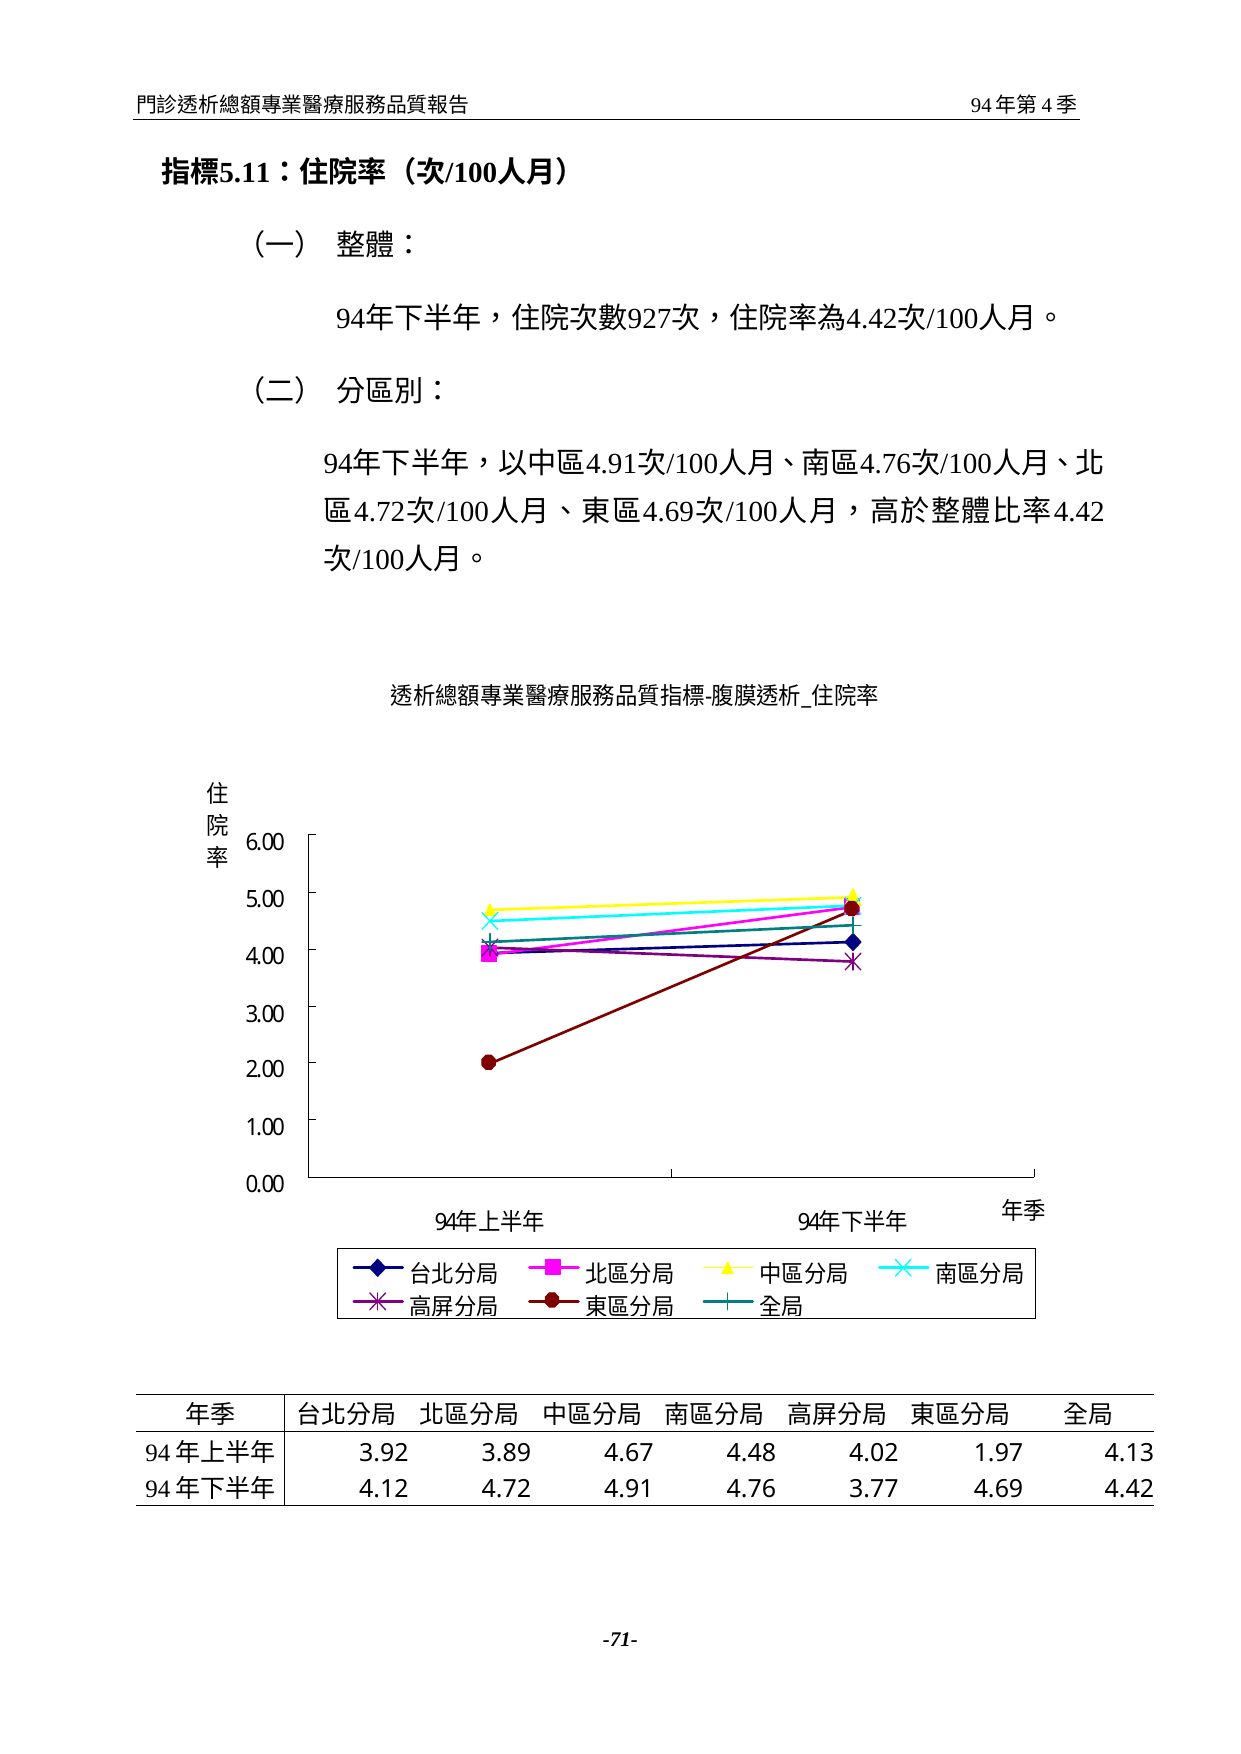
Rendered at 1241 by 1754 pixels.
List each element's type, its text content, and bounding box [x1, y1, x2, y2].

table_header 全局 [1023, 1395, 1154, 1431]
table_cell 4.67 [531, 1432, 653, 1468]
list 整體： [236, 217, 1104, 265]
table_cell 4.69 [898, 1469, 1023, 1505]
table_header 東區分局 [898, 1395, 1023, 1431]
table_cell 94年下半年 [136, 1469, 284, 1505]
table_header 台北分局 [285, 1395, 408, 1431]
table_cell 4.12 [285, 1469, 408, 1505]
table_cell 4.72 [408, 1469, 531, 1505]
table_header 中區分局 [531, 1395, 653, 1431]
table_header 年季 [136, 1395, 284, 1431]
table_header 南區分局 [653, 1395, 776, 1431]
table_cell 4.48 [653, 1432, 776, 1468]
text 94年下半年，以中區4.91次/100人月、南區4.76次/100人月、北區4.72次/100人月、東區4.69次/100人月，高於整體比率4.42次/100人月。 [323, 436, 1104, 579]
table_cell 3.89 [408, 1432, 531, 1468]
table_cell 3.77 [776, 1469, 898, 1505]
table_cell 94年上半年 [136, 1432, 284, 1468]
table_cell 1.97 [898, 1432, 1023, 1468]
table_cell 4.76 [653, 1469, 776, 1505]
text 指標5.11：住院率（次/100人月） [161, 144, 1104, 192]
table_header 北區分局 [408, 1395, 531, 1431]
table_header 高屏分局 [776, 1395, 898, 1431]
table_cell 3.92 [285, 1432, 408, 1468]
table_cell 4.13 [1023, 1432, 1154, 1468]
table_cell 4.91 [531, 1469, 653, 1505]
table_cell 4.42 [1023, 1469, 1154, 1505]
list 分區別： [236, 363, 1104, 411]
text 94年下半年，住院次數927次，住院率為4.42次/100人月。 [336, 290, 1104, 338]
table_cell 4.02 [776, 1432, 898, 1468]
